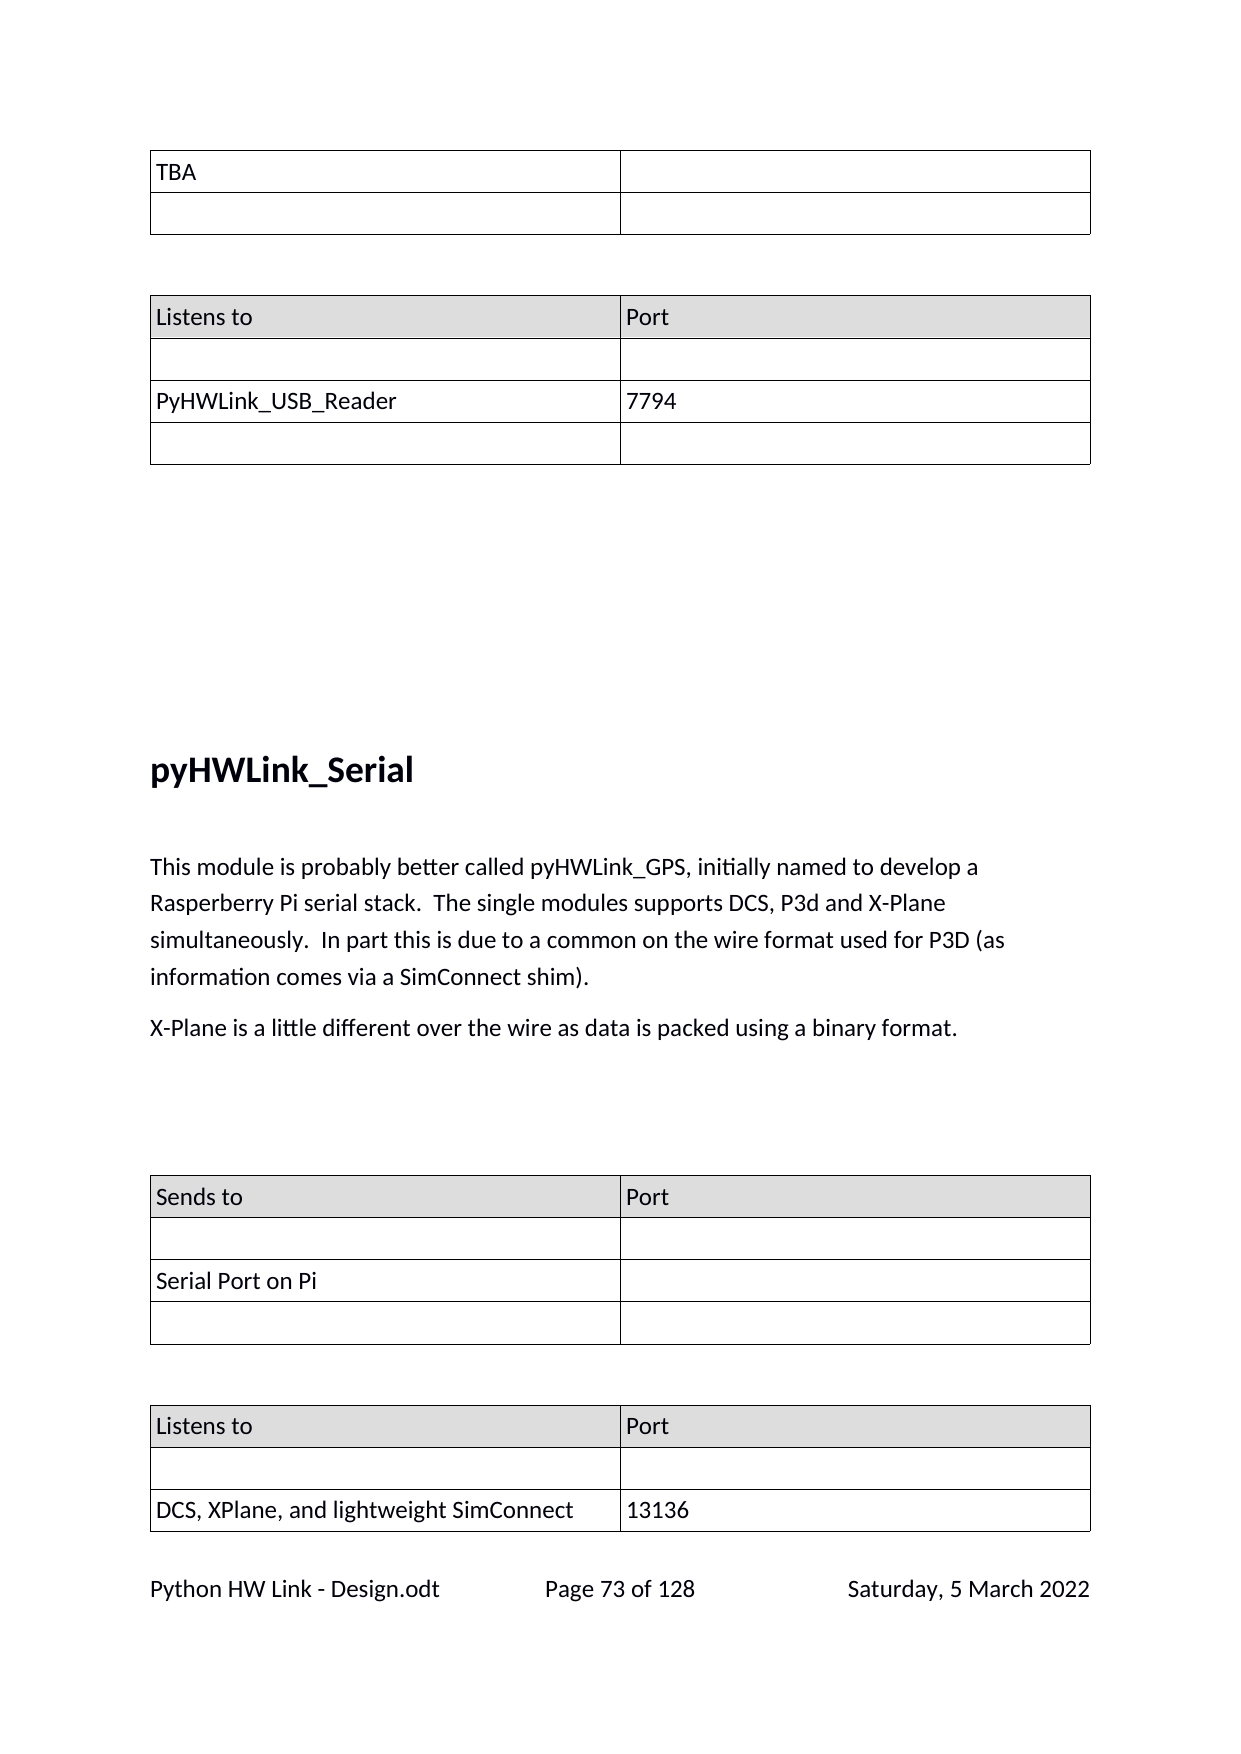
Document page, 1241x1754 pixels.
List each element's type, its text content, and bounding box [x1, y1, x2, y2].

text This module is probably better called pyHWLink_GPS, initially named to develop a Rasperberry Pi serial stack. The single modules supports DCS, P3d and X-Plane simultaneously. In part this is due to a common on the wire format used for P3D (as information comes via a SimConnect shim). [150, 851, 1090, 991]
text X-Plane is a little different over the wire as data is packed using a binary format. [150, 1012, 1090, 1042]
table_cell [151, 339, 620, 379]
subtitle pyHWLink_Serial [150, 746, 1090, 791]
table_cell [151, 1448, 620, 1489]
table_cell 7794 [621, 381, 1090, 422]
table_cell PyHWLink_USB_Reader [151, 381, 620, 422]
table_cell Serial Port on Pi [151, 1260, 620, 1301]
table_header Listens to [151, 296, 620, 337]
table_cell 13136 [621, 1490, 1090, 1531]
table_cell [621, 339, 1090, 379]
table_cell [621, 1302, 1090, 1343]
table_cell [151, 193, 620, 234]
table_header Sends to [151, 1176, 620, 1217]
table_cell [151, 1218, 620, 1259]
table_header Port [621, 1176, 1090, 1217]
table_header Port [621, 296, 1090, 337]
table_cell [621, 1218, 1090, 1259]
table_cell [151, 1302, 620, 1343]
table_cell [151, 423, 620, 464]
table_header Listens to [151, 1406, 620, 1447]
table_cell [621, 193, 1090, 234]
table_cell TBA [151, 151, 620, 192]
table_header Port [621, 1406, 1090, 1447]
table_cell [621, 151, 1090, 192]
table_cell [621, 423, 1090, 464]
table_cell [621, 1448, 1090, 1489]
table_cell [621, 1260, 1090, 1301]
table_cell DCS, XPlane, and lightweight SimConnect [151, 1490, 620, 1531]
